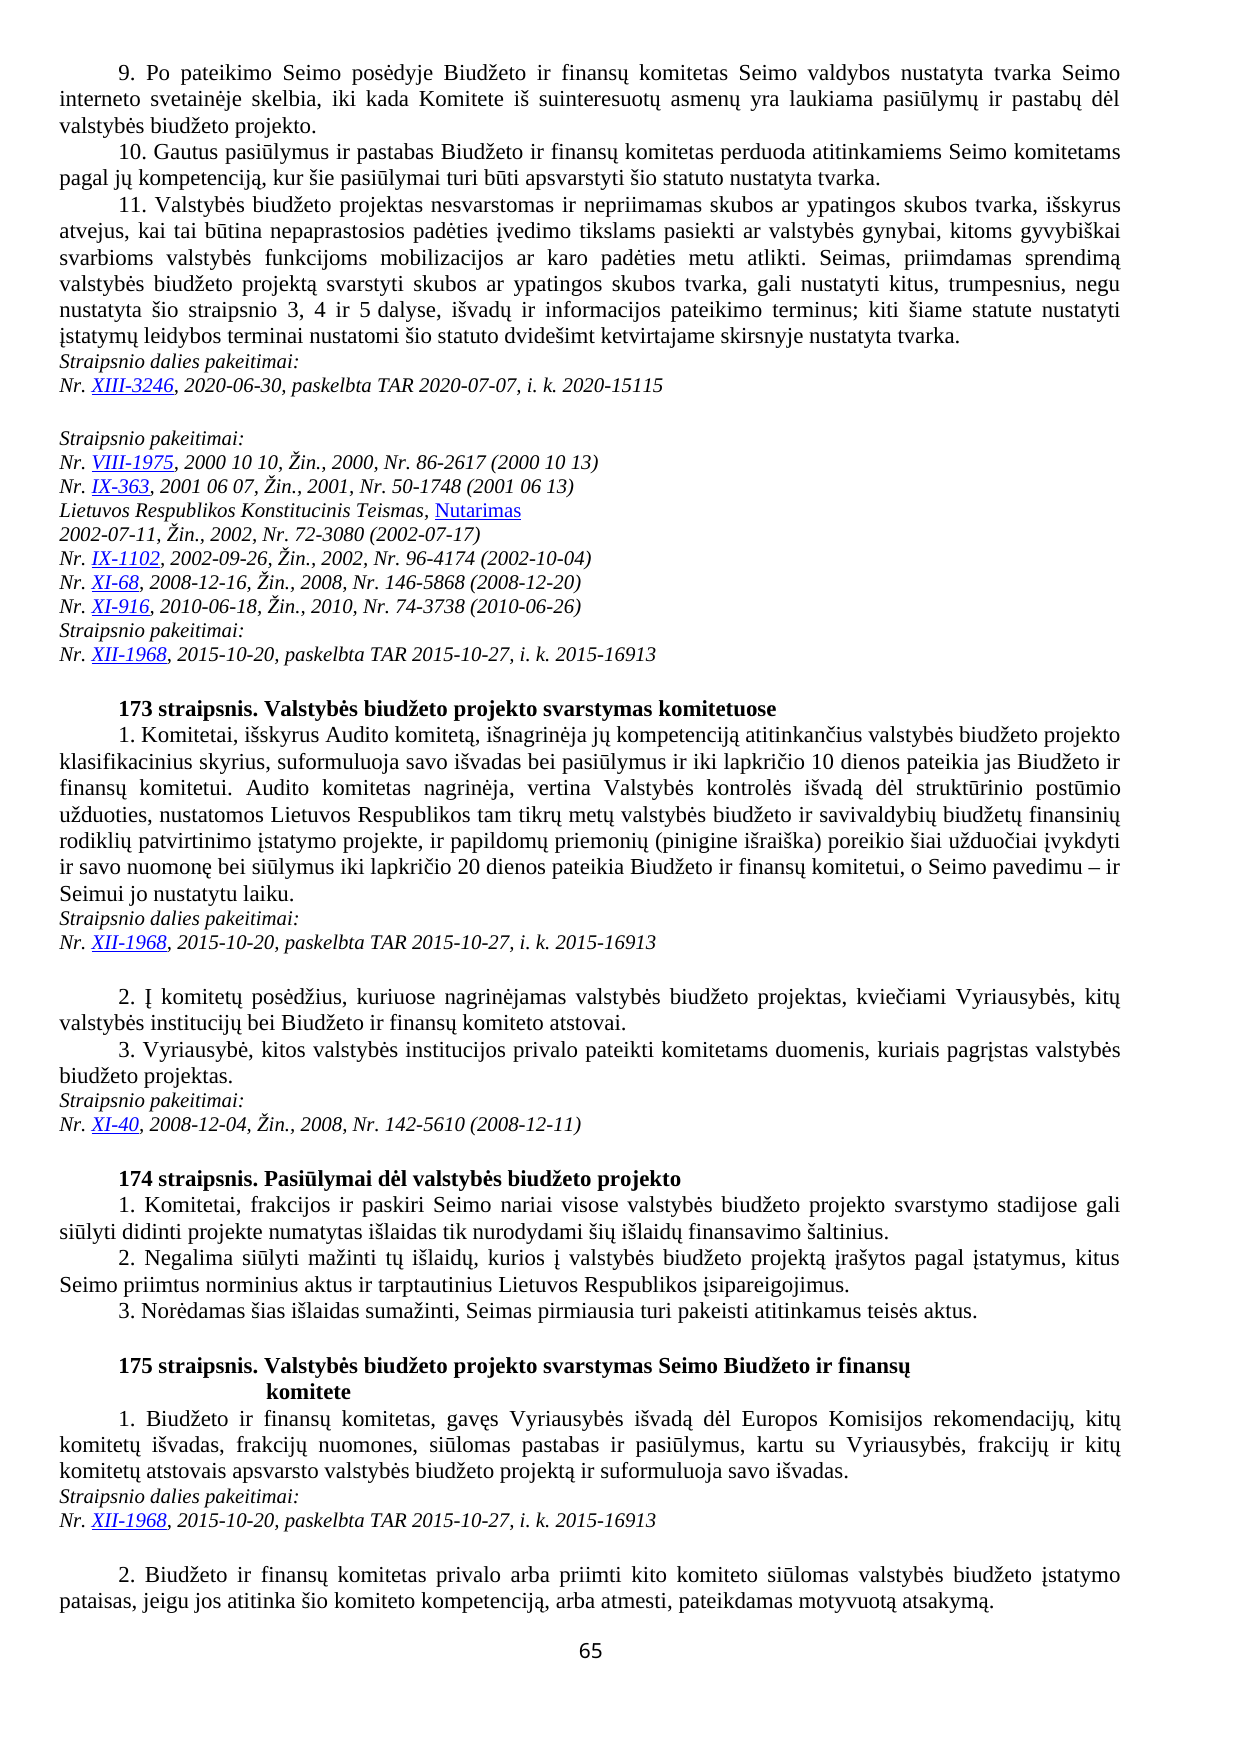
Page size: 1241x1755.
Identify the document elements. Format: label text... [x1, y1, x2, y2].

text 1. Komitetai, frakcijos ir paskiri Seimo nariai visose valstybės biudžeto projekto svarstymo stadijose gali siūlyti didinti projekte numatytas išlaidas tik nurodydami šių išlaidų finansavimo šaltinius. [59, 1192, 1122, 1244]
text 1. Biudžeto ir finansų komitetas, gavęs Vyriausybės išvadą dėl Europos Komisijos rekomendacijų, kitų komitetų išvadas, frakcijų nuomones, siūlomas pastabas ir pasiūlymus, kartu su Vyriausybės, frakcijų ir kitų komitetų atstovais apsvarsto valstybės biudžeto projektą ir suformuluoja savo išvadas. [59, 1405, 1122, 1484]
text Straipsnio dalies pakeitimai: [59, 1484, 1122, 1508]
text Nr. XI-40, 2008-12-04, Žin., 2008, Nr. 142-5610 (2008-12-11) [59, 1112, 1122, 1136]
text 11. Valstybės biudžeto projektas nesvarstomas ir nepriimamas skubos ar ypatingos skubos tvarka, išskyrus atvejus, kai tai būtina nepaprastosios padėties įvedimo tikslams pasiekti ar valstybės gynybai, kitoms gyvybiškai svarbioms valstybės funkcijoms mobilizacijos ar karo padėties metu atlikti. Seimas, priimdamas sprendimą valstybės biudžeto projektą svarstyti skubos ar ypatingos skubos tvarka, gali nustatyti kitus, trumpesnius, negu nustatyta šio straipsnio 3, 4 ir 5 dalyse, išvadų ir informacijos pateikimo terminus; kiti šiame statute nustatyti įstatymų leidybos terminai nustatomi šio statuto dvidešimt ketvirtajame skirsnyje nustatyta tvarka. [59, 191, 1122, 349]
text Nr. XI-68, 2008-12-16, Žin., 2008, Nr. 146-5868 (2008-12-20) [59, 570, 1122, 594]
text 3. Norėdamas šias išlaidas sumažinti, Seimas pirmiausia turi pakeisti atitinkamus teisės aktus. [59, 1297, 1122, 1323]
text Nr. IX-363, 2001 06 07, Žin., 2001, Nr. 50-1748 (2001 06 13) [59, 474, 1122, 498]
text 10. Gautus pasiūlymus ir pastabas Biudžeto ir finansų komitetas perduoda atitinkamiems Seimo komitetams pagal jų kompetenciją, kur šie pasiūlymai turi būti apsvarstyti šio statuto nustatyta tvarka. [59, 138, 1122, 191]
text Nr. IX-1102, 2002-09-26, Žin., 2002, Nr. 96-4174 (2002-10-04) [59, 546, 1122, 570]
text Nr. VIII-1975, 2000 10 10, Žin., 2000, Nr. 86-2617 (2000 10 13) [59, 450, 1122, 474]
text Straipsnio dalies pakeitimai: [59, 906, 1122, 930]
text 2. Į komitetų posėdžius, kuriuose nagrinėjamas valstybės biudžeto projektas, kviečiami Vyriausybės, kitų valstybės institucijų bei Biudžeto ir finansų komiteto atstovai. [59, 983, 1122, 1036]
text 1. Komitetai, išskyrus Audito komitetą, išnagrinėja jų kompetenciją atitinkančius valstybės biudžeto projekto klasifikacinius skyrius, suformuluoja savo išvadas bei pasiūlymus ir iki lapkričio 10 dienos pateikia jas Biudžeto ir finansų komitetui. Audito komitetas nagrinėja, vertina Valstybės kontrolės išvadą dėl struktūrinio postūmio užduoties, nustatomos Lietuvos Respublikos tam tikrų metų valstybės biudžeto ir savivaldybių biudžetų finansinių rodiklių patvirtinimo įstatymo projekte, ir papildomų priemonių (pinigine išraiška) poreikio šiai užduočiai įvykdyti ir savo nuomonę bei siūlymus iki lapkričio 20 dienos pateikia Biudžeto ir finansų komitetui, o Seimo pavedimu – ir Seimui jo nustatytu laiku. [59, 722, 1122, 906]
text Straipsnio pakeitimai: [59, 618, 1122, 642]
text Nr. XI-916, 2010-06-18, Žin., 2010, Nr. 74-3738 (2010-06-26) [59, 594, 1122, 618]
text Nr. XII-1968, 2015-10-20, paskelbta TAR 2015-10-27, i. k. 2015-16913 [59, 930, 1122, 954]
text Nr. XIII-3246, 2020-06-30, paskelbta TAR 2020-07-07, i. k. 2020-15115 [59, 373, 1122, 397]
text 174 straipsnis. Pasiūlymai dėl valstybės biudžeto projekto [59, 1165, 1122, 1192]
text 2002-07-11, Žin., 2002, Nr. 72-3080 (2002-07-17) [59, 522, 1122, 546]
text 9. Po pateikimo Seimo posėdyje Biudžeto ir finansų komitetas Seimo valdybos nustatyta tvarka Seimo interneto svetainėje skelbia, iki kada Komitete iš suinteresuotų asmenų yra laukiama pasiūlymų ir pastabų dėl valstybės biudžeto projekto. [59, 59, 1122, 138]
text 3. Vyriausybė, kitos valstybės institucijos privalo pateikti komitetams duomenis, kuriais pagrįstas valstybės biudžeto projektas. [59, 1036, 1122, 1088]
text Nr. XII-1968, 2015-10-20, paskelbta TAR 2015-10-27, i. k. 2015-16913 [59, 642, 1122, 666]
text 173 straipsnis. Valstybės biudžeto projekto svarstymas komitetuose [59, 695, 1122, 722]
text Straipsnio dalies pakeitimai: [59, 349, 1122, 373]
text 175 straipsnis. Valstybės biudžeto projekto svarstymas Seimo Biudžeto ir finansų [118, 1352, 1122, 1378]
text Straipsnio pakeitimai: [59, 426, 1122, 450]
text 2. Negalima siūlyti mažinti tų išlaidų, kurios į valstybės biudžeto projektą įrašytos pagal įstatymus, kitus Seimo priimtus norminius aktus ir tarptautinius Lietuvos Respublikos įsipareigojimus. [59, 1244, 1122, 1297]
text 2. Biudžeto ir finansų komitetas privalo arba priimti kito komiteto siūlomas valstybės biudžeto įstatymo pataisas, jeigu jos atitinka šio komiteto kompetenciją, arba atmesti, pateikdamas motyvuotą atsakymą. [59, 1561, 1122, 1613]
text Straipsnio pakeitimai: [59, 1088, 1122, 1112]
text komitete [266, 1378, 1122, 1405]
text Lietuvos Respublikos Konstitucinis Teismas, Nutarimas [59, 498, 1122, 522]
text Nr. XII-1968, 2015-10-20, paskelbta TAR 2015-10-27, i. k. 2015-16913 [59, 1508, 1122, 1532]
